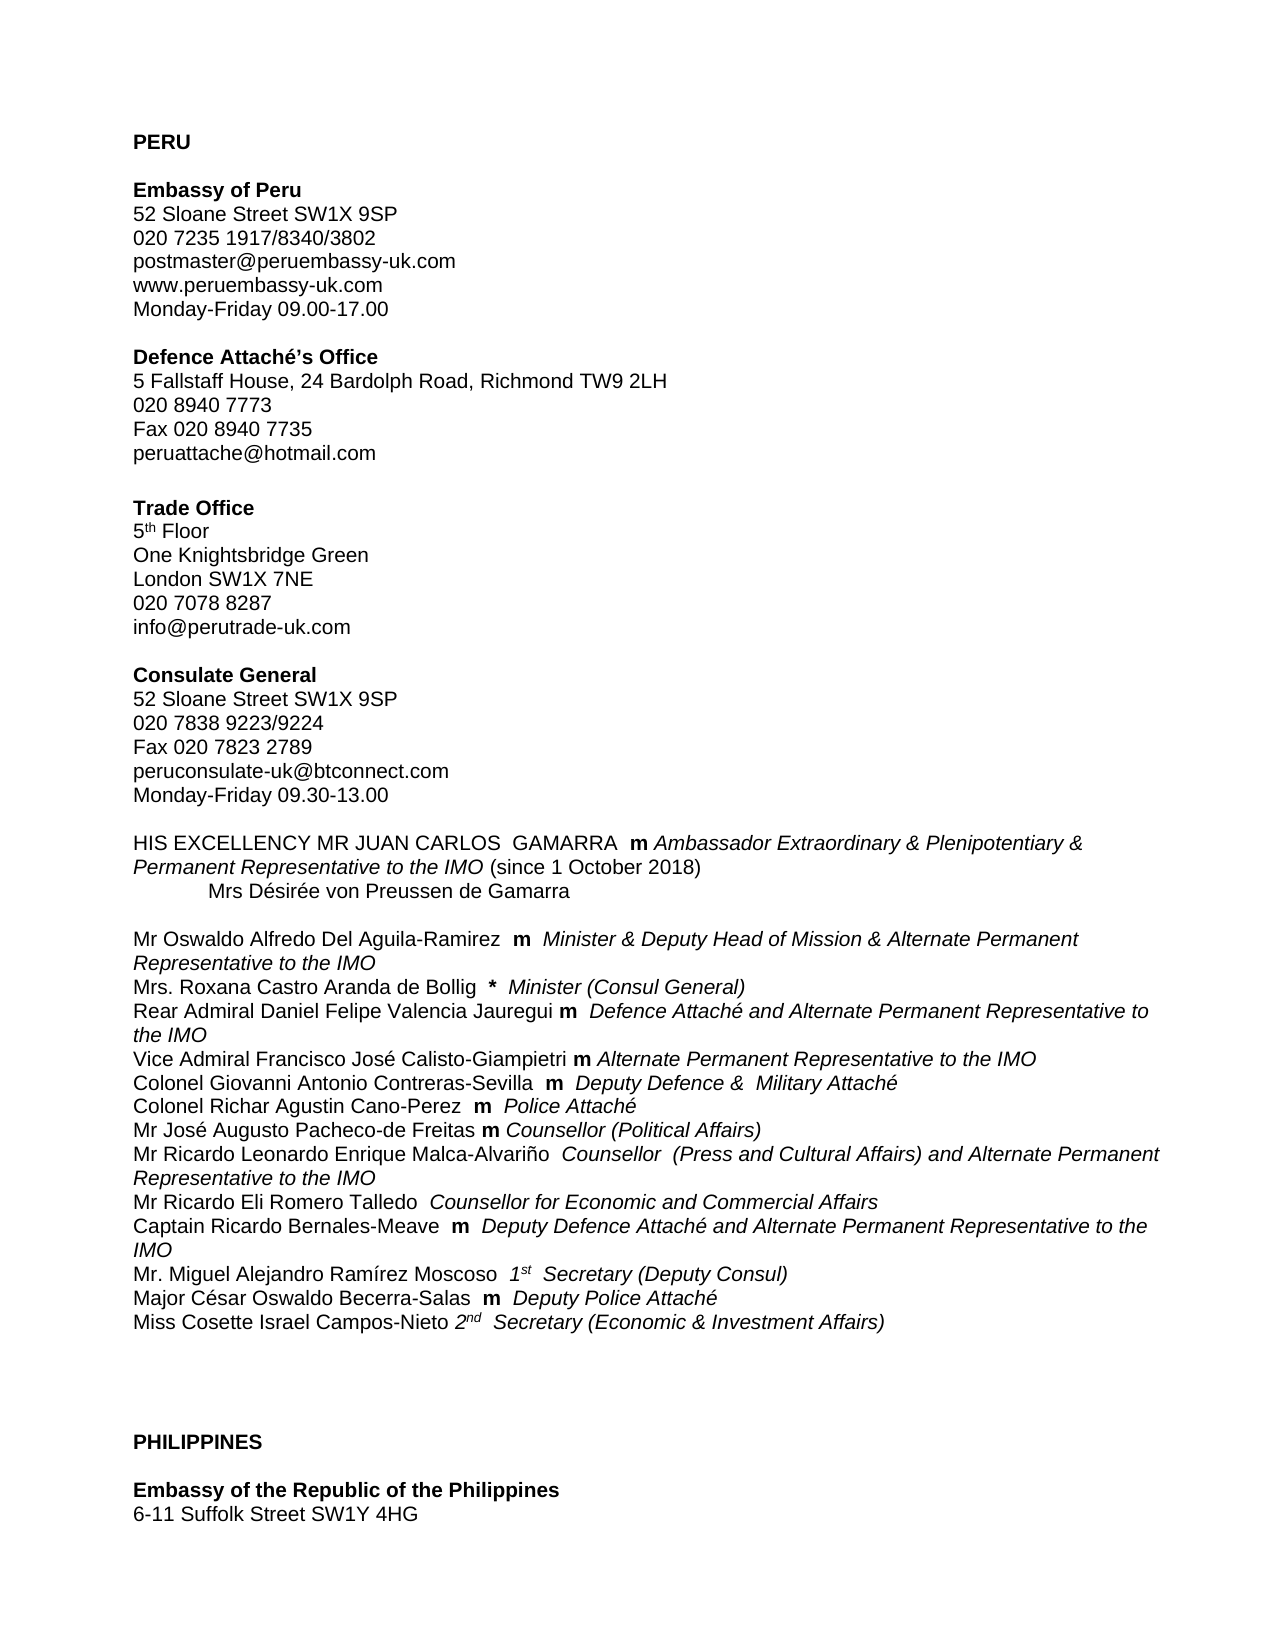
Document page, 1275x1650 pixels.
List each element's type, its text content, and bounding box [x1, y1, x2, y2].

text Monday-Friday 09.00-17.00 [133, 297, 1181, 321]
text Vice Admiral Francisco José Calisto-Giampietri m Alternate Permanent Representative to the IMO [133, 1046, 1181, 1070]
text Mrs Désirée von Preussen de Gamarra [133, 879, 1181, 903]
text Embassy of Peru [133, 177, 1181, 201]
text PERU [133, 129, 1181, 153]
text Rear Admiral Daniel Felipe Valencia Jauregui m Defence Attaché and Alternate Permanent Representative to the IMO [133, 998, 1181, 1046]
text London SW1X 7NE [133, 567, 1181, 591]
text Mrs. Roxana Castro Aranda de Bollig * Minister (Consul General) [133, 974, 1181, 998]
text 020 7078 8287 [133, 591, 1181, 615]
text Mr. Miguel Alejandro Ramírez Moscoso 1st Secretary (Deputy Consul) [133, 1262, 1181, 1286]
text postmaster@peruembassy-uk.com [133, 249, 1181, 273]
text Consulate General [133, 663, 1181, 687]
text Colonel Giovanni Antonio Contreras-Sevilla m Deputy Defence & Military Attaché [133, 1070, 1181, 1094]
text Fax 020 7823 2789 [133, 735, 1181, 759]
text PHILIPPINES [133, 1430, 1181, 1454]
text Colonel Richar Agustin Cano-Perez m Police Attaché [133, 1094, 1181, 1118]
text Mr José Augusto Pacheco-de Freitas m Counsellor (Political Affairs) [133, 1118, 1181, 1142]
text 5th Floor [133, 519, 1181, 543]
text Trade Office [133, 495, 1181, 519]
text www.peruembassy-uk.com [133, 273, 1181, 297]
text 52 Sloane Street SW1X 9SP [133, 201, 1181, 225]
text Mr Ricardo Leonardo Enrique Malca-Alvariño Counsellor (Press and Cultural Affairs) and Alternate Permanent Representative to the IMO [133, 1142, 1181, 1190]
text Monday-Friday 09.30-13.00 [133, 783, 1181, 807]
text Defence Attaché’s Office [133, 345, 1181, 369]
text 5 Fallstaff House, 24 Bardolph Road, Richmond TW9 2LH [133, 369, 1181, 393]
text 020 7235 1917/8340/3802 [133, 225, 1181, 249]
text Mr Oswaldo Alfredo Del Aguila-Ramirez m Minister & Deputy Head of Mission & Alternate Permanent Representative to the IMO [133, 927, 1181, 974]
text Embassy of the Republic of the Philippines [133, 1478, 1181, 1502]
text peruconsulate-uk@btconnect.com [133, 759, 1181, 783]
text 020 7838 9223/9224 [133, 711, 1181, 735]
text Major César Oswaldo Becerra-Salas m Deputy Police Attaché [133, 1286, 1181, 1310]
text Fax 020 8940 7735 [133, 417, 1181, 441]
text Miss Cosette Israel Campos-Nieto 2nd Secretary (Economic & Investment Affairs) [133, 1310, 1181, 1334]
text 020 8940 7773 [133, 393, 1181, 417]
text Captain Ricardo Bernales-Meave m Deputy Defence Attaché and Alternate Permanent Representative to the IMO [133, 1214, 1181, 1262]
text One Knightsbridge Green [133, 543, 1181, 567]
text peruattache@hotmail.com [133, 441, 1181, 465]
text 52 Sloane Street SW1X 9SP [133, 687, 1181, 711]
text Mr Ricardo Eli Romero Talledo Counsellor for Economic and Commercial Affairs [133, 1190, 1181, 1214]
text HIS EXCELLENCY MR JUAN CARLOS GAMARRA m Ambassador Extraordinary & Plenipotentiary & Permanent Representative to the IMO (since 1 October 2018) [133, 831, 1181, 879]
text 6-11 Suffolk Street SW1Y 4HG [133, 1502, 1181, 1526]
text info@perutrade-uk.com [133, 615, 1181, 639]
